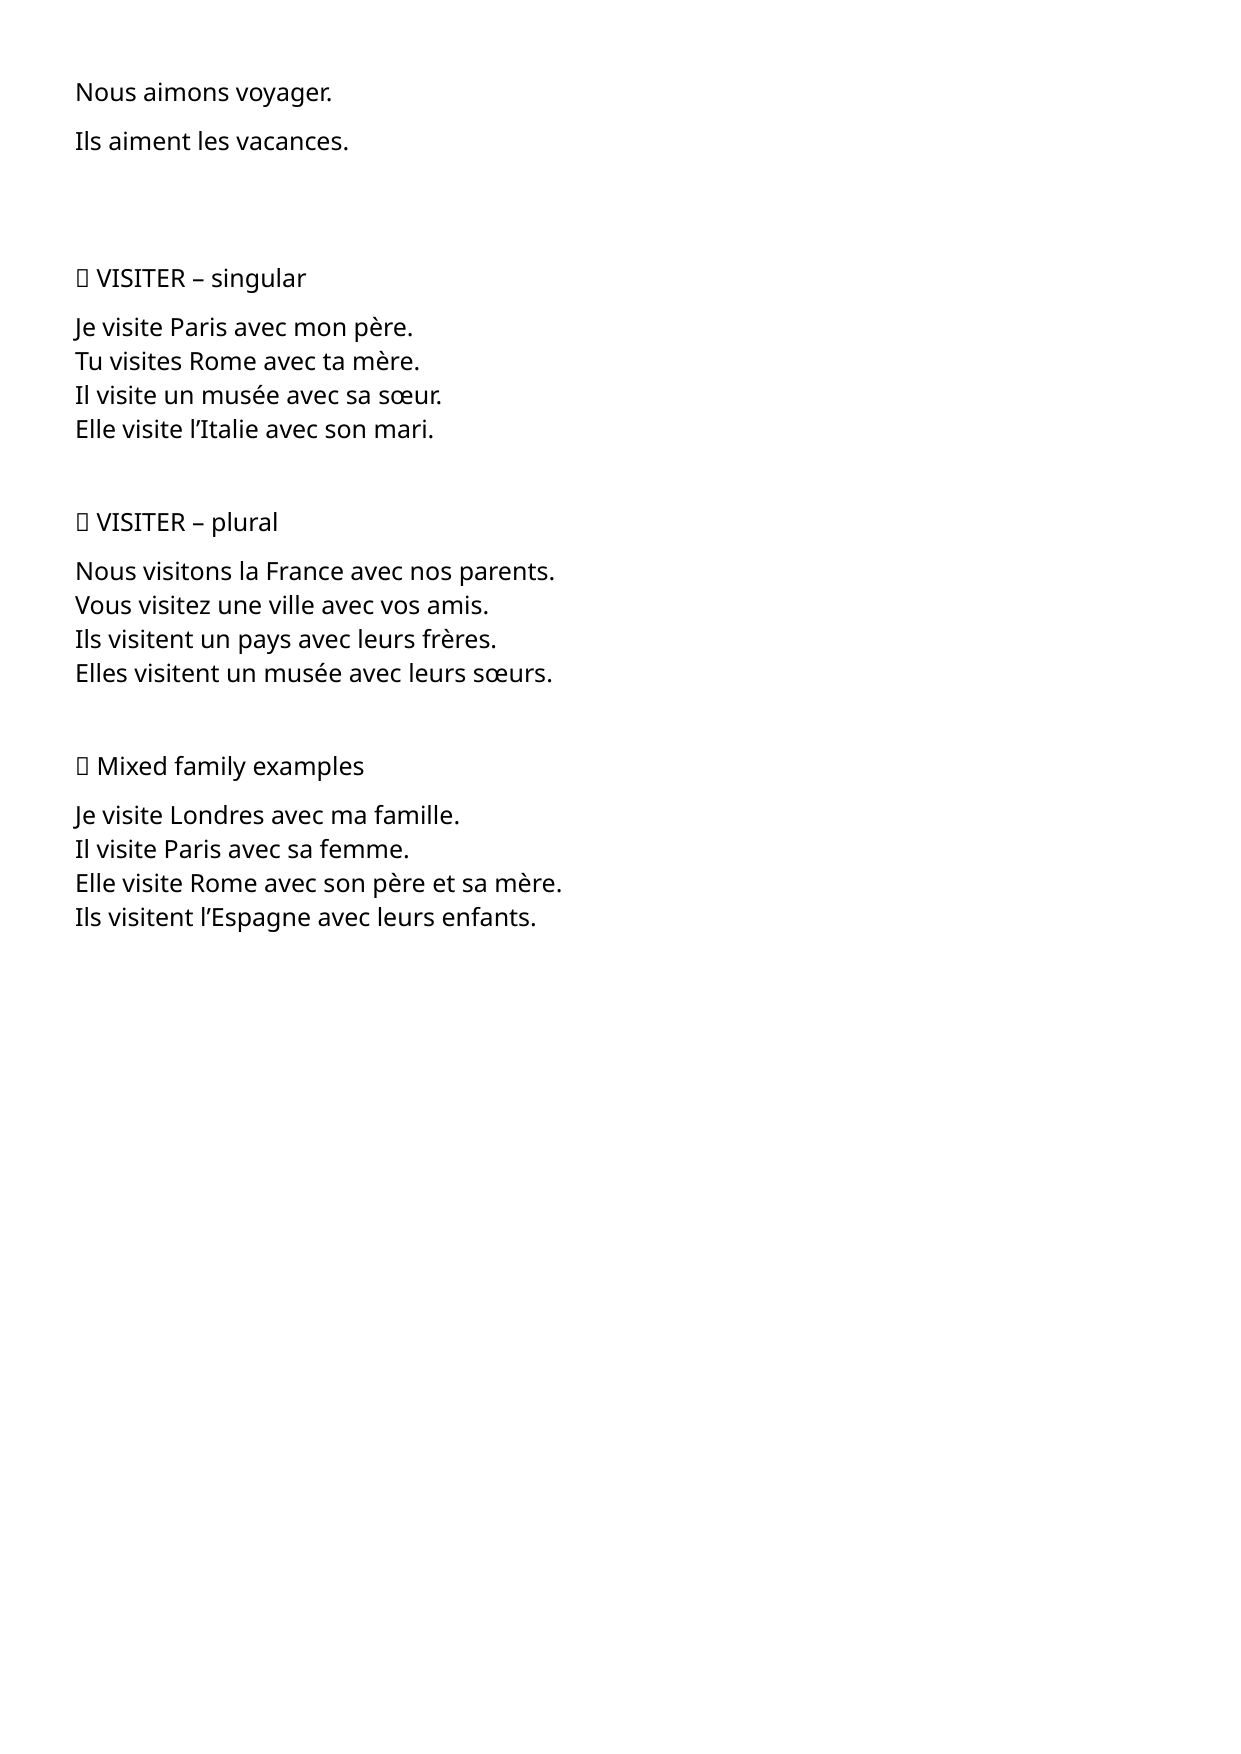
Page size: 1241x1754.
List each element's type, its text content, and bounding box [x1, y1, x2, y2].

text 🔹 VISITER – singular [75, 261, 1165, 295]
text Nous aimons voyager. [75, 75, 1165, 109]
text 🔹 Mixed family examples [75, 749, 1165, 783]
text Je visite Londres avec ma famille. Il visite Paris avec sa femme. Elle visite Rome avec son père et sa mère. Ils visitent l’Espagne avec leurs enfants. [75, 798, 1165, 934]
text Nous visitons la France avec nos parents. Vous visitez une ville avec vos amis. Ils visitent un pays avec leurs frères. Elles visitent un musée avec leurs sœurs. [75, 554, 1165, 690]
text 🔹 VISITER – plural [75, 505, 1165, 539]
text Je visite Paris avec mon père. Tu visites Rome avec ta mère. Il visite un musée avec sa sœur. Elle visite l’Italie avec son mari. [75, 310, 1165, 446]
text Ils aiment les vacances. [75, 124, 1165, 158]
